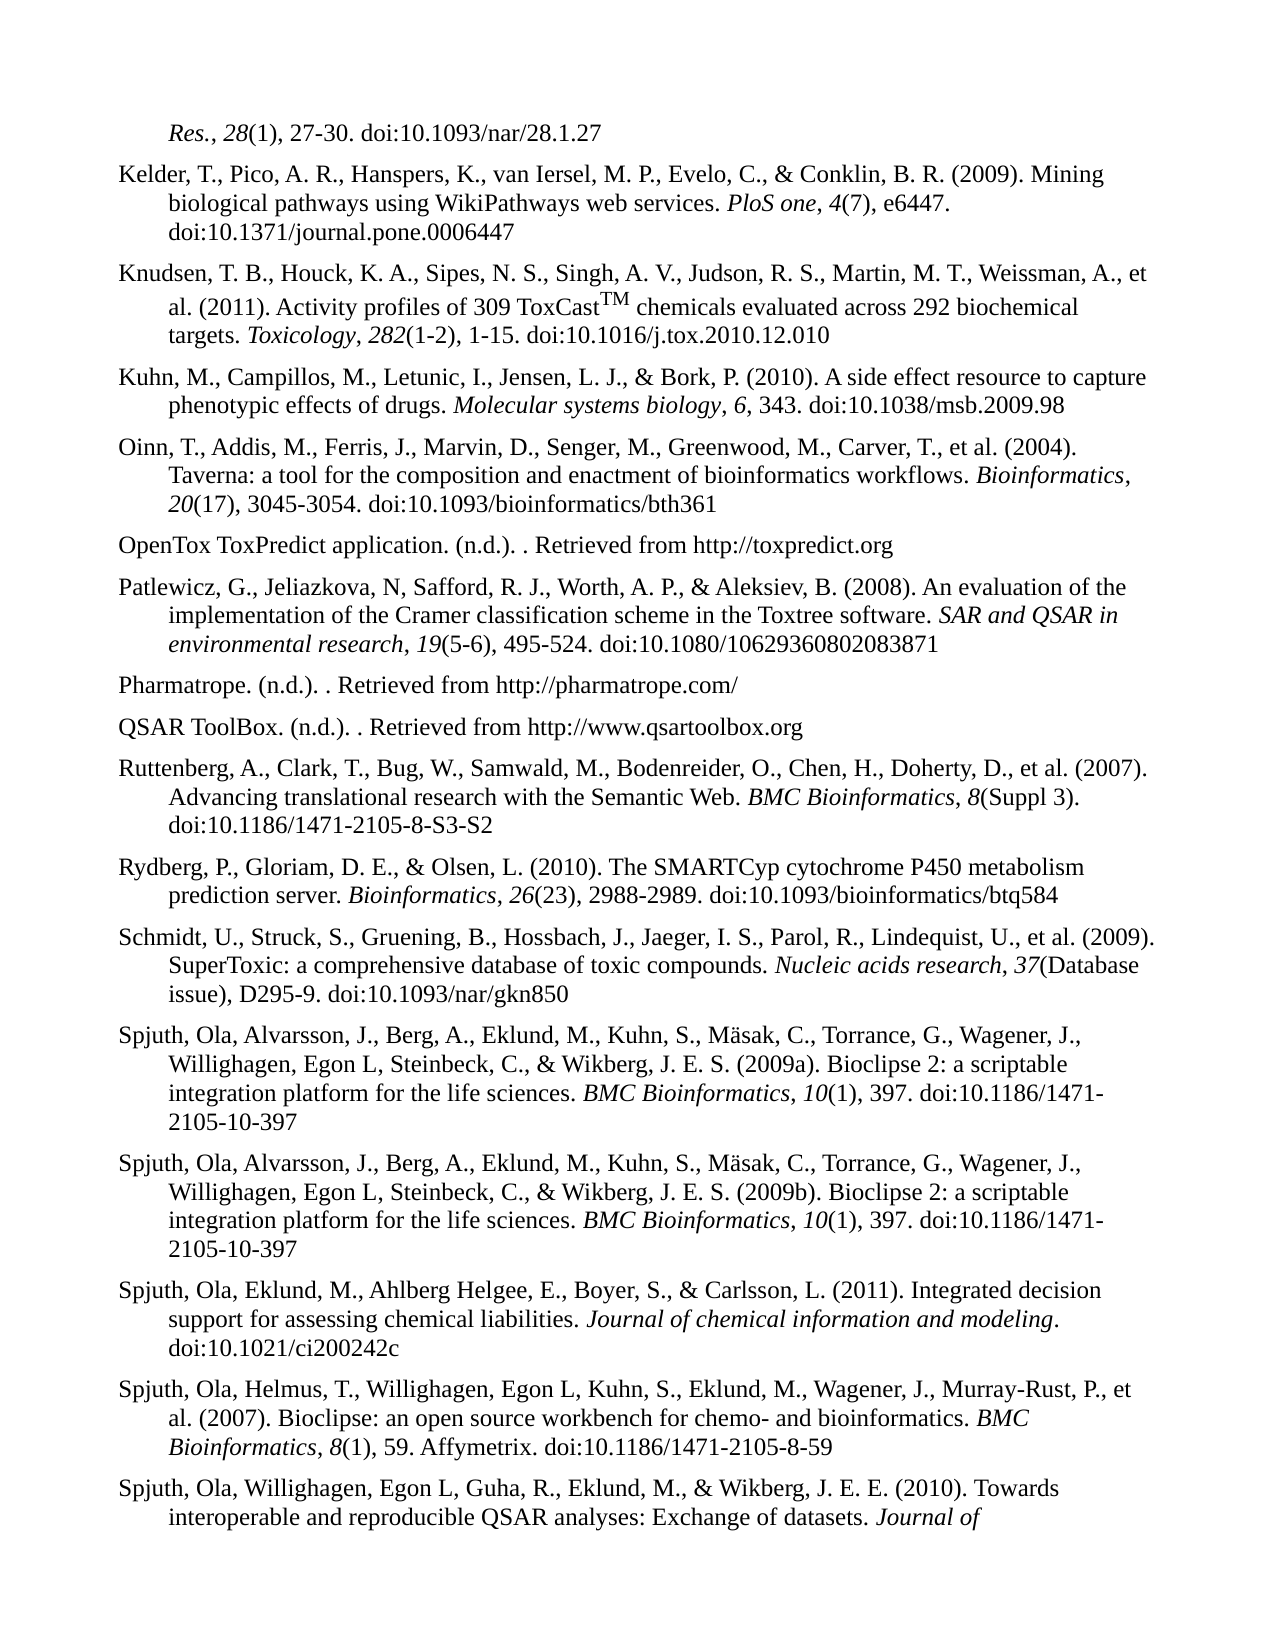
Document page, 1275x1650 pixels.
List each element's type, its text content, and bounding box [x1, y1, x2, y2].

text OpenTox ToxPredict application. (n.d.). . Retrieved from http://toxpredict.org [118, 530, 1157, 559]
text Pharmatrope. (n.d.). . Retrieved from http://pharmatrope.com/ [118, 670, 1157, 699]
text Spjuth, Ola, Alvarsson, J., Berg, A., Eklund, M., Kuhn, S., Mäsak, C., Torrance, G., Wagener, J., Willighagen, Egon L, Steinbeck, C., & Wikberg, J. E. S. (2009a). Bioclipse 2: a scriptable integration platform for the life sciences. BMC Bioinformatics, 10(1), 397. doi:10.1186/1471-2105-10-397 [118, 1020, 1157, 1135]
text Kuhn, M., Campillos, M., Letunic, I., Jensen, L. J., & Bork, P. (2010). A side effect resource to capture phenotypic effects of drugs. Molecular systems biology, 6, 343. doi:10.1038/msb.2009.98 [118, 362, 1157, 419]
text Spjuth, Ola, Eklund, M., Ahlberg Helgee, E., Boyer, S., & Carlsson, L. (2011). Integrated decision support for assessing chemical liabilities. Journal of chemical information and modeling. doi:10.1021/ci200242c [118, 1275, 1157, 1362]
text Oinn, T., Addis, M., Ferris, J., Marvin, D., Senger, M., Greenwood, M., Carver, T., et al. (2004). Taverna: a tool for the composition and enactment of bioinformatics workflows. Bioinformatics, 20(17), 3045-3054. doi:10.1093/bioinformatics/bth361 [118, 432, 1157, 518]
text Rydberg, P., Gloriam, D. E., & Olsen, L. (2010). The SMARTCyp cytochrome P450 metabolism prediction server. Bioinformatics, 26(23), 2988-2989. doi:10.1093/bioinformatics/btq584 [118, 852, 1157, 909]
text Ruttenberg, A., Clark, T., Bug, W., Samwald, M., Bodenreider, O., Chen, H., Doherty, D., et al. (2007). Advancing translational research with the Semantic Web. BMC Bioinformatics, 8(Suppl 3). doi:10.1186/1471-2105-8-S3-S2 [118, 753, 1157, 839]
text Kelder, T., Pico, A. R., Hanspers, K., van Iersel, M. P., Evelo, C., & Conklin, B. R. (2009). Mining biological pathways using WikiPathways web services. PloS one, 4(7), e6447. doi:10.1371/journal.pone.0006447 [118, 159, 1157, 246]
text Spjuth, Ola, Helmus, T., Willighagen, Egon L, Kuhn, S., Eklund, M., Wagener, J., Murray-Rust, P., et al. (2007). Bioclipse: an open source workbench for chemo- and bioinformatics. BMC Bioinformatics, 8(1), 59. Affymetrix. doi:10.1186/1471-2105-8-59 [118, 1374, 1157, 1460]
text QSAR ToolBox. (n.d.). . Retrieved from http://www.qsartoolbox.org [118, 712, 1157, 740]
text Knudsen, T. B., Houck, K. A., Sipes, N. S., Singh, A. V., Judson, R. S., Martin, M. T., Weissman, A., et al. (2011). Activity profiles of 309 ToxCastTM chemicals evaluated across 292 biochemical targets. Toxicology, 282(1-2), 1-15. doi:10.1016/j.tox.2010.12.010 [118, 258, 1157, 349]
text Schmidt, U., Struck, S., Gruening, B., Hossbach, J., Jaeger, I. S., Parol, R., Lindequist, U., et al. (2009). SuperToxic: a comprehensive database of toxic compounds. Nucleic acids research, 37(Database issue), D295-9. doi:10.1093/nar/gkn850 [118, 922, 1157, 1008]
text Res., 28(1), 27-30. doi:10.1093/nar/28.1.27 [118, 118, 1157, 147]
text Spjuth, Ola, Willighagen, Egon L, Guha, R., Eklund, M., & Wikberg, J. E. E. (2010). Towards interoperable and reproducible QSAR analyses: Exchange of datasets. Journal of [118, 1473, 1157, 1530]
text Spjuth, Ola, Alvarsson, J., Berg, A., Eklund, M., Kuhn, S., Mäsak, C., Torrance, G., Wagener, J., Willighagen, Egon L, Steinbeck, C., & Wikberg, J. E. S. (2009b). Bioclipse 2: a scriptable integration platform for the life sciences. BMC Bioinformatics, 10(1), 397. doi:10.1186/1471-2105-10-397 [118, 1148, 1157, 1263]
text Patlewicz, G., Jeliazkova, N, Safford, R. J., Worth, A. P., & Aleksiev, B. (2008). An evaluation of the implementation of the Cramer classification scheme in the Toxtree software. SAR and QSAR in environmental research, 19(5-6), 495-524. doi:10.1080/10629360802083871 [118, 572, 1157, 658]
